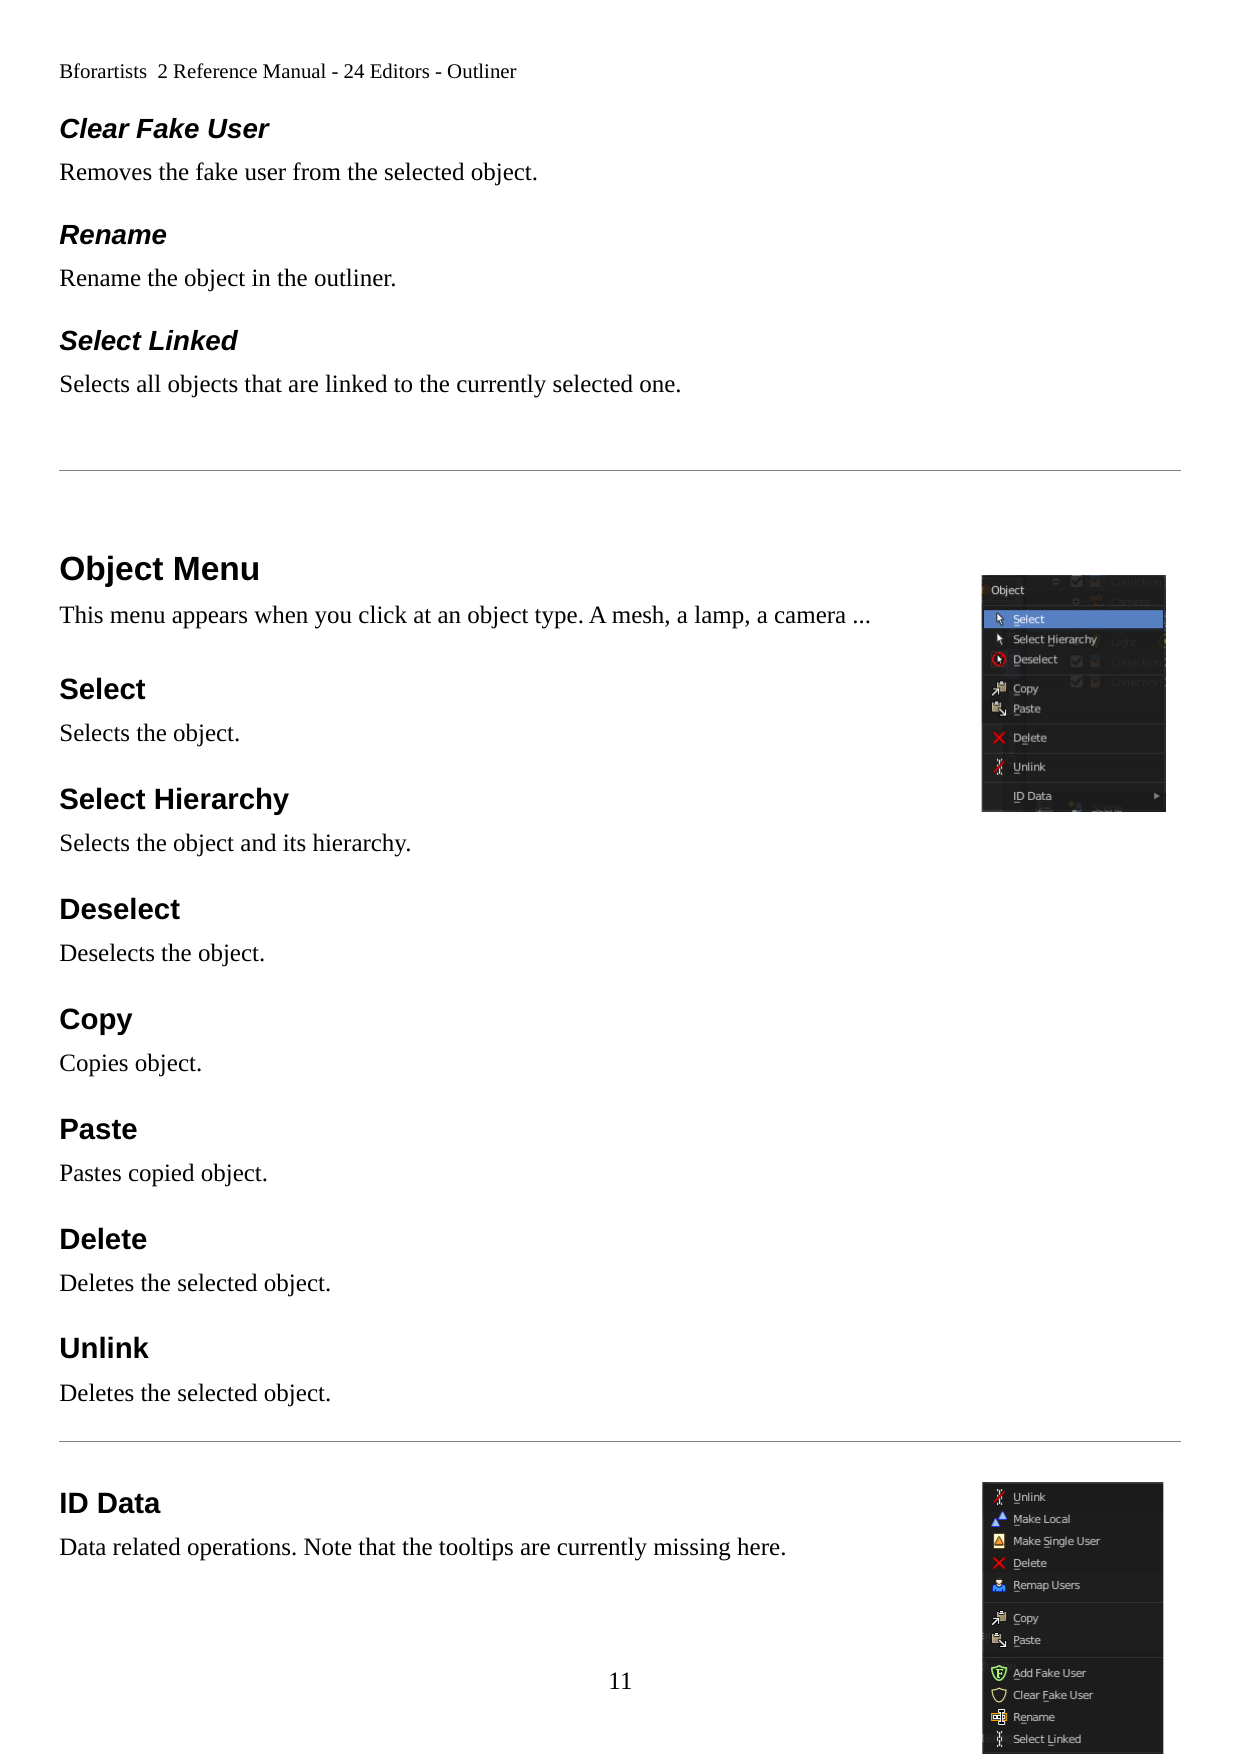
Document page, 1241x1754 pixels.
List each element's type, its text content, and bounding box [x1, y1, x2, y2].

subtitle Select Linked [59, 324, 1181, 356]
text This menu appears when you click at an object type. A mesh, a lamp, a camera ... [59, 600, 981, 629]
picture [981, 575, 1166, 812]
subtitle [1164, 1486, 1181, 1519]
text Deletes the selected object. [59, 1268, 1181, 1297]
subtitle Unlink [59, 1331, 1181, 1365]
subtitle Select [59, 672, 981, 706]
subtitle Clear Fake User [59, 113, 1181, 144]
text Copies object. [59, 1048, 1181, 1077]
subtitle Select Hierarchy [59, 782, 1181, 816]
subtitle Delete [59, 1222, 1181, 1255]
text Rename the object in the outliner. [59, 263, 1181, 292]
subtitle Copy [59, 1002, 1181, 1036]
subtitle Paste [59, 1112, 1181, 1145]
text [1166, 718, 1181, 747]
picture [982, 1482, 1164, 1754]
text Selects the object. [59, 718, 981, 747]
subtitle Rename [59, 218, 1181, 250]
text Data related operations. Note that the tooltips are currently missing here. [59, 1532, 982, 1561]
text Removes the fake user from the selected object. [59, 157, 1181, 186]
text Deselects the object. [59, 938, 1181, 967]
text Deletes the selected object. [59, 1378, 1181, 1406]
subtitle Deselect [59, 892, 1181, 926]
text Selects the object and its hierarchy. [59, 828, 1181, 857]
subtitle ID Data [59, 1486, 982, 1519]
text Pastes copied object. [59, 1158, 1181, 1187]
subtitle Object Menu [59, 549, 1181, 587]
text Selects all objects that are linked to the currently selected one. [59, 369, 1181, 398]
subtitle [1166, 672, 1181, 706]
